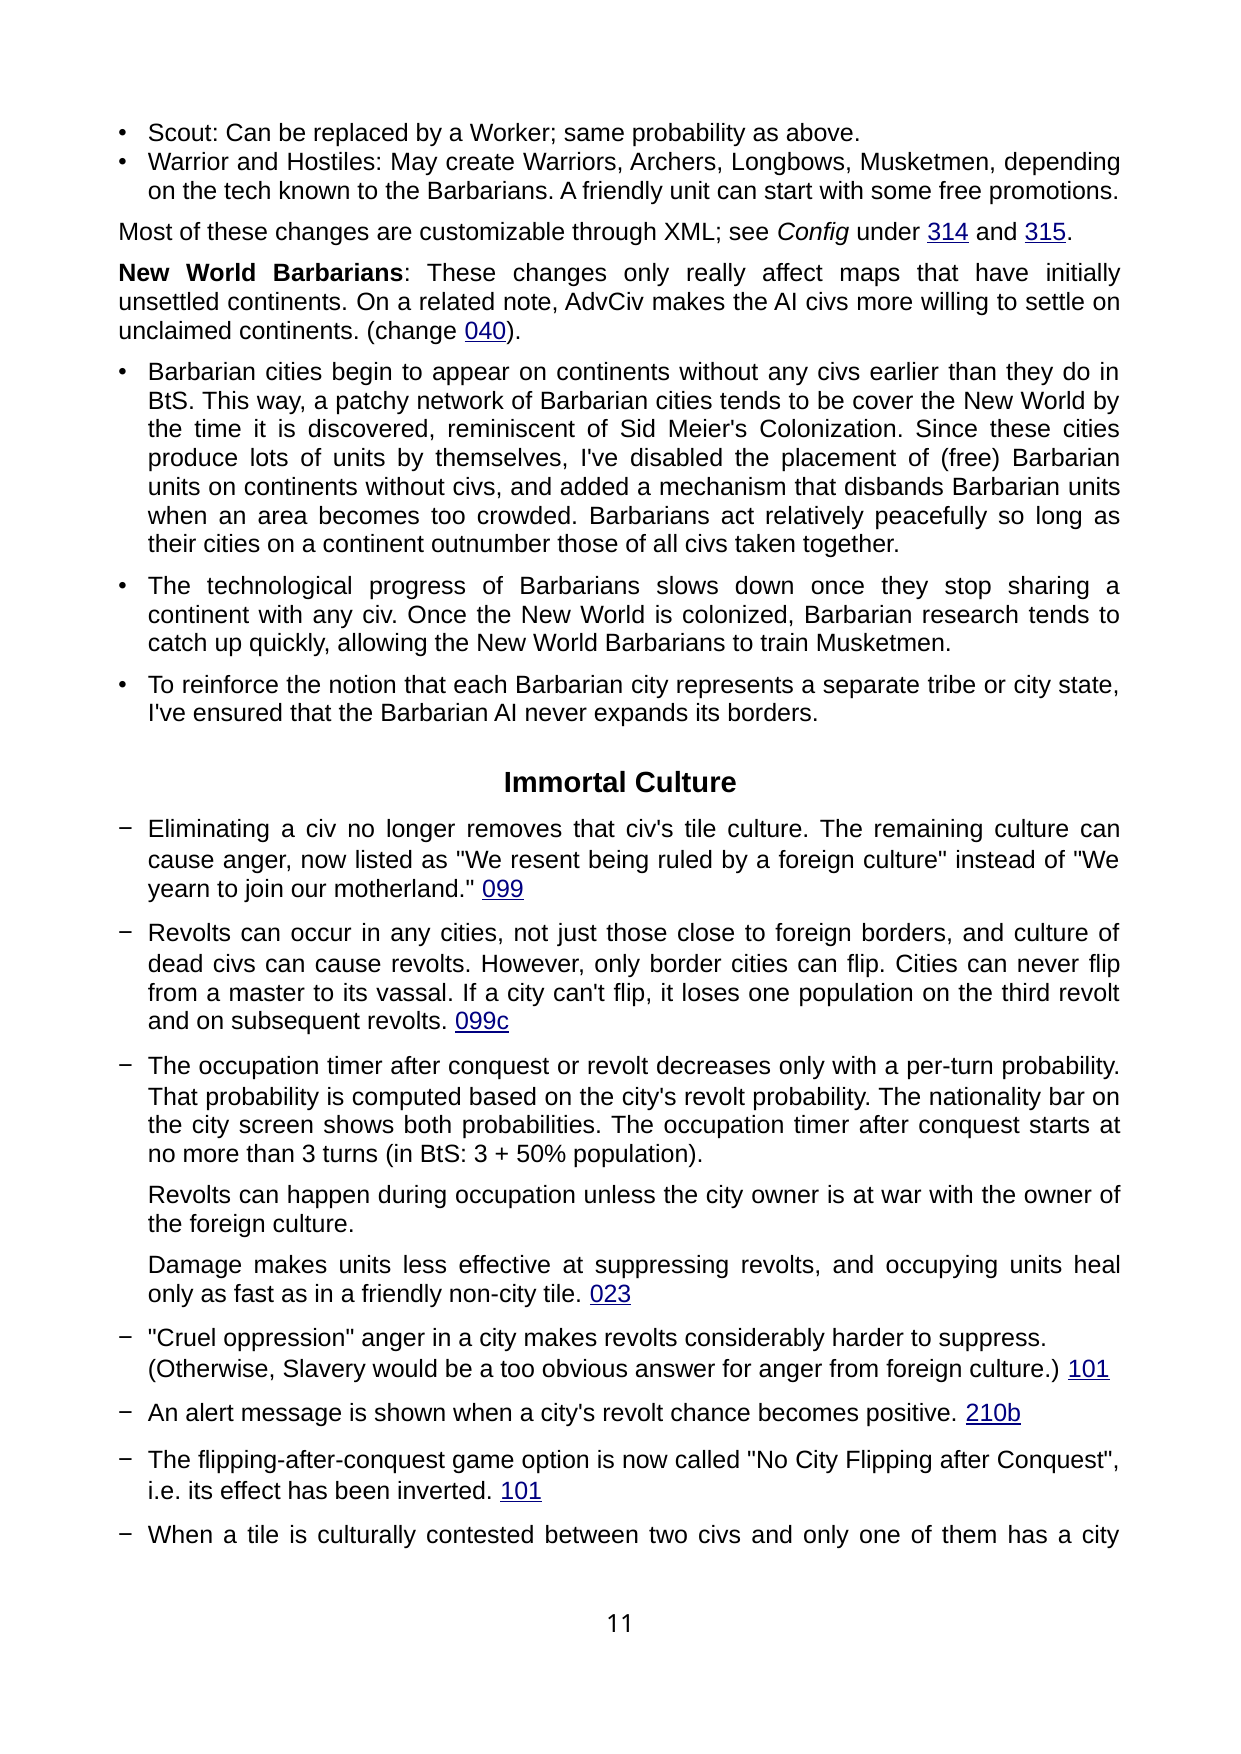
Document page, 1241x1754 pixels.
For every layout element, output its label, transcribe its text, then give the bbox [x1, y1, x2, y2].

subtitle Immortal Culture [118, 765, 1122, 798]
list Revolts can happen during occupation unless the city owner is at war with the owner of the foreign culture. [118, 1180, 1122, 1238]
list The flipping-after-conquest game option is now called "No City Flipping after Conquest", i.e. its effect has been inverted. 101 [118, 1442, 1122, 1504]
text Most of these changes are customizable through XML; see Config under 314 and 315. [118, 217, 1122, 246]
list Scout: Can be replaced by a Worker; same probability as above. [118, 118, 1122, 147]
list When a tile is culturally contested between two civs and only one of them has a city [118, 1517, 1122, 1551]
list An alert message is shown when a city's revolt chance becomes positive. 210b [118, 1395, 1122, 1429]
list Damage makes units less effective at suppressing revolts, and occupying units heal only as fast as in a friendly non-city tile. 023 [118, 1250, 1122, 1307]
list "Cruel oppression" anger in a city makes revolts considerably harder to suppress. (Otherwise, Slavery would be a too obvious answer for anger from foreign culture.) 101 [118, 1320, 1122, 1383]
list Eliminating a civ no longer removes that civ's tile culture. The remaining culture can cause anger, now listed as "We resent being ruled by a foreign culture" instead of "We yearn to join our motherland." 099 [118, 811, 1122, 902]
list The occupation timer after conquest or revolt decreases only with a per-turn probability. That probability is computed based on the city's revolt probability. The nationality bar on the city screen shows both probabilities. The occupation timer after conquest starts at no more than 3 turns (in BtS: 3 + 50% population). [118, 1047, 1122, 1168]
list The technological progress of Barbarians slows down once they stop sharing a continent with any civ. Once the New World is colonized, Barbarian research tends to catch up quickly, allowing the New World Barbarians to train Musketmen. [118, 571, 1122, 657]
list Warrior and Hostiles: May create Warriors, Archers, Longbows, Musketmen, depending on the tech known to the Barbarians. A friendly unit can start with some free promotions. [118, 147, 1122, 204]
text New World Barbarians: These changes only really affect maps that have initially unsettled continents. On a related note, AdvCiv makes the AI civs more willing to settle on unclaimed continents. (change 040). [118, 258, 1122, 344]
list Revolts can occur in any cities, not just those close to foreign borders, and culture of dead civs can cause revolts. However, only border cities can flip. Cities can never flip from a master to its vassal. If a city can't flip, it loses one population on the third revolt and on subsequent revolts. 099c [118, 915, 1122, 1035]
list To reinforce the notion that each Barbarian city represents a separate tribe or city state, I've ensured that the Barbarian AI never expands its borders. [118, 669, 1122, 727]
list Barbarian cities begin to appear on continents without any civs earlier than they do in BtS. This way, a patchy network of Barbarian cities tends to be cover the New World by the time it is discovered, reminiscent of Sid Meier's Colonization. Since these cities produce lots of units by themselves, I've disabled the placement of (free) Barbarian units on continents without civs, and added a mechanism that disbands Barbarian units when an area becomes too crowded. Barbarians act relatively peacefully so long as their cities on a continent outnumber those of all civs taken together. [118, 357, 1122, 558]
